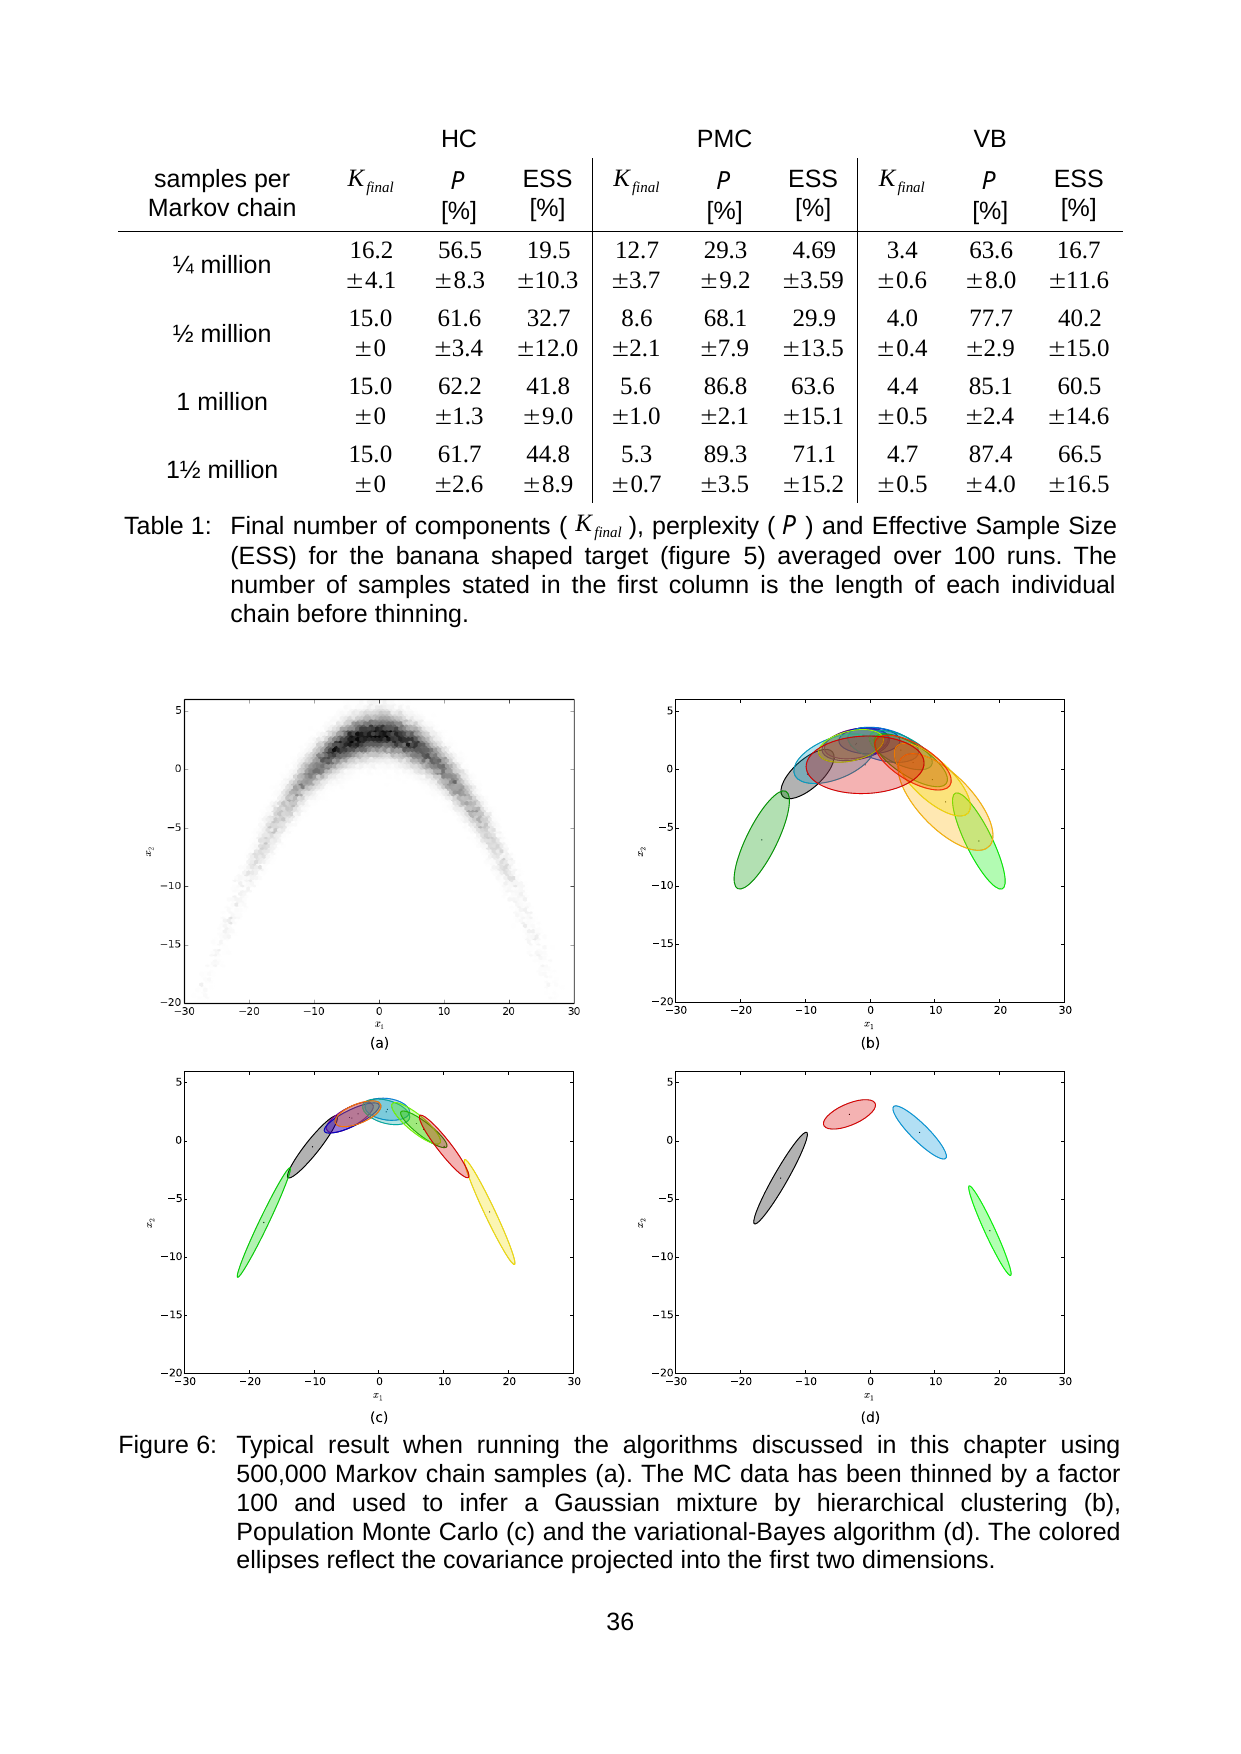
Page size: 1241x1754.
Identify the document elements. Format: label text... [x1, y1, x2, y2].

table_cell ESS [%] [503, 158, 592, 231]
table_cell [593, 435, 680, 503]
table_cell [326, 158, 414, 231]
table_cell Table 1: Final number of components (), perplexity () and Effective Sample Size (ESS) for the banana shaped target (figure 5) averaged over 100 runs. The number of samples stated in the first column is the length of each individual chain before thinning. [118, 503, 1123, 662]
table_cell [1034, 299, 1123, 367]
table_cell [680, 299, 769, 367]
table_cell samples per Markov chain [118, 158, 326, 231]
table_cell [1034, 435, 1123, 503]
table_cell 1 million [118, 367, 326, 435]
table_cell [769, 299, 857, 367]
table_cell ½ million [118, 299, 326, 367]
table_cell [326, 232, 414, 299]
table_cell [858, 435, 946, 503]
table_cell [326, 435, 414, 503]
table_cell [415, 367, 503, 435]
table_cell [326, 367, 414, 435]
picture [798, 751, 806, 759]
table_header VB [857, 118, 1123, 158]
table_cell [%] [946, 158, 1034, 231]
table_cell [415, 435, 503, 503]
table_cell [858, 232, 946, 299]
table_cell [1034, 367, 1123, 435]
text Figure 6: Typical result when running the algorithms discussed in this chapter using 500,000 Markov chain samples (a). The MC data has been thinned by a factor 100 and used to infer a Gaussian mixture by hierarchical clustering (b), Population Monte Carlo (c) and the variational-Bayes algorithm (d). The colored ellipses reflect the covariance projected into the first two dimensions. [118, 1425, 1122, 1574]
table_cell [503, 367, 592, 435]
table_cell [503, 232, 592, 299]
table_header [118, 118, 326, 158]
table_cell [858, 367, 946, 435]
table_cell [680, 435, 769, 503]
table_cell [946, 367, 1034, 435]
table_cell ¼ million [118, 232, 326, 299]
table_cell [769, 435, 857, 503]
table_cell [946, 232, 1034, 299]
table_header PMC [592, 118, 857, 158]
table_cell [415, 299, 503, 367]
table_cell 1½ million [118, 435, 326, 503]
table_cell [680, 367, 769, 435]
table_cell [769, 232, 857, 299]
table_cell [593, 367, 680, 435]
table_cell [858, 158, 946, 231]
table_cell [769, 367, 857, 435]
table_cell [593, 158, 680, 231]
table_cell [593, 232, 680, 299]
table_cell [858, 299, 946, 367]
table_cell [593, 299, 680, 367]
table_cell [326, 299, 414, 367]
table_cell [%] [415, 158, 503, 231]
table_cell ESS [%] [769, 158, 857, 231]
table_cell [680, 232, 769, 299]
table_header HC [326, 118, 592, 158]
table_cell [503, 299, 592, 367]
table_cell [1034, 232, 1123, 299]
table_cell [503, 435, 592, 503]
table_cell [%] [680, 158, 769, 231]
table_cell [946, 299, 1034, 367]
table_cell ESS [%] [1034, 158, 1123, 231]
table_cell [946, 435, 1034, 503]
table_cell [415, 232, 503, 299]
